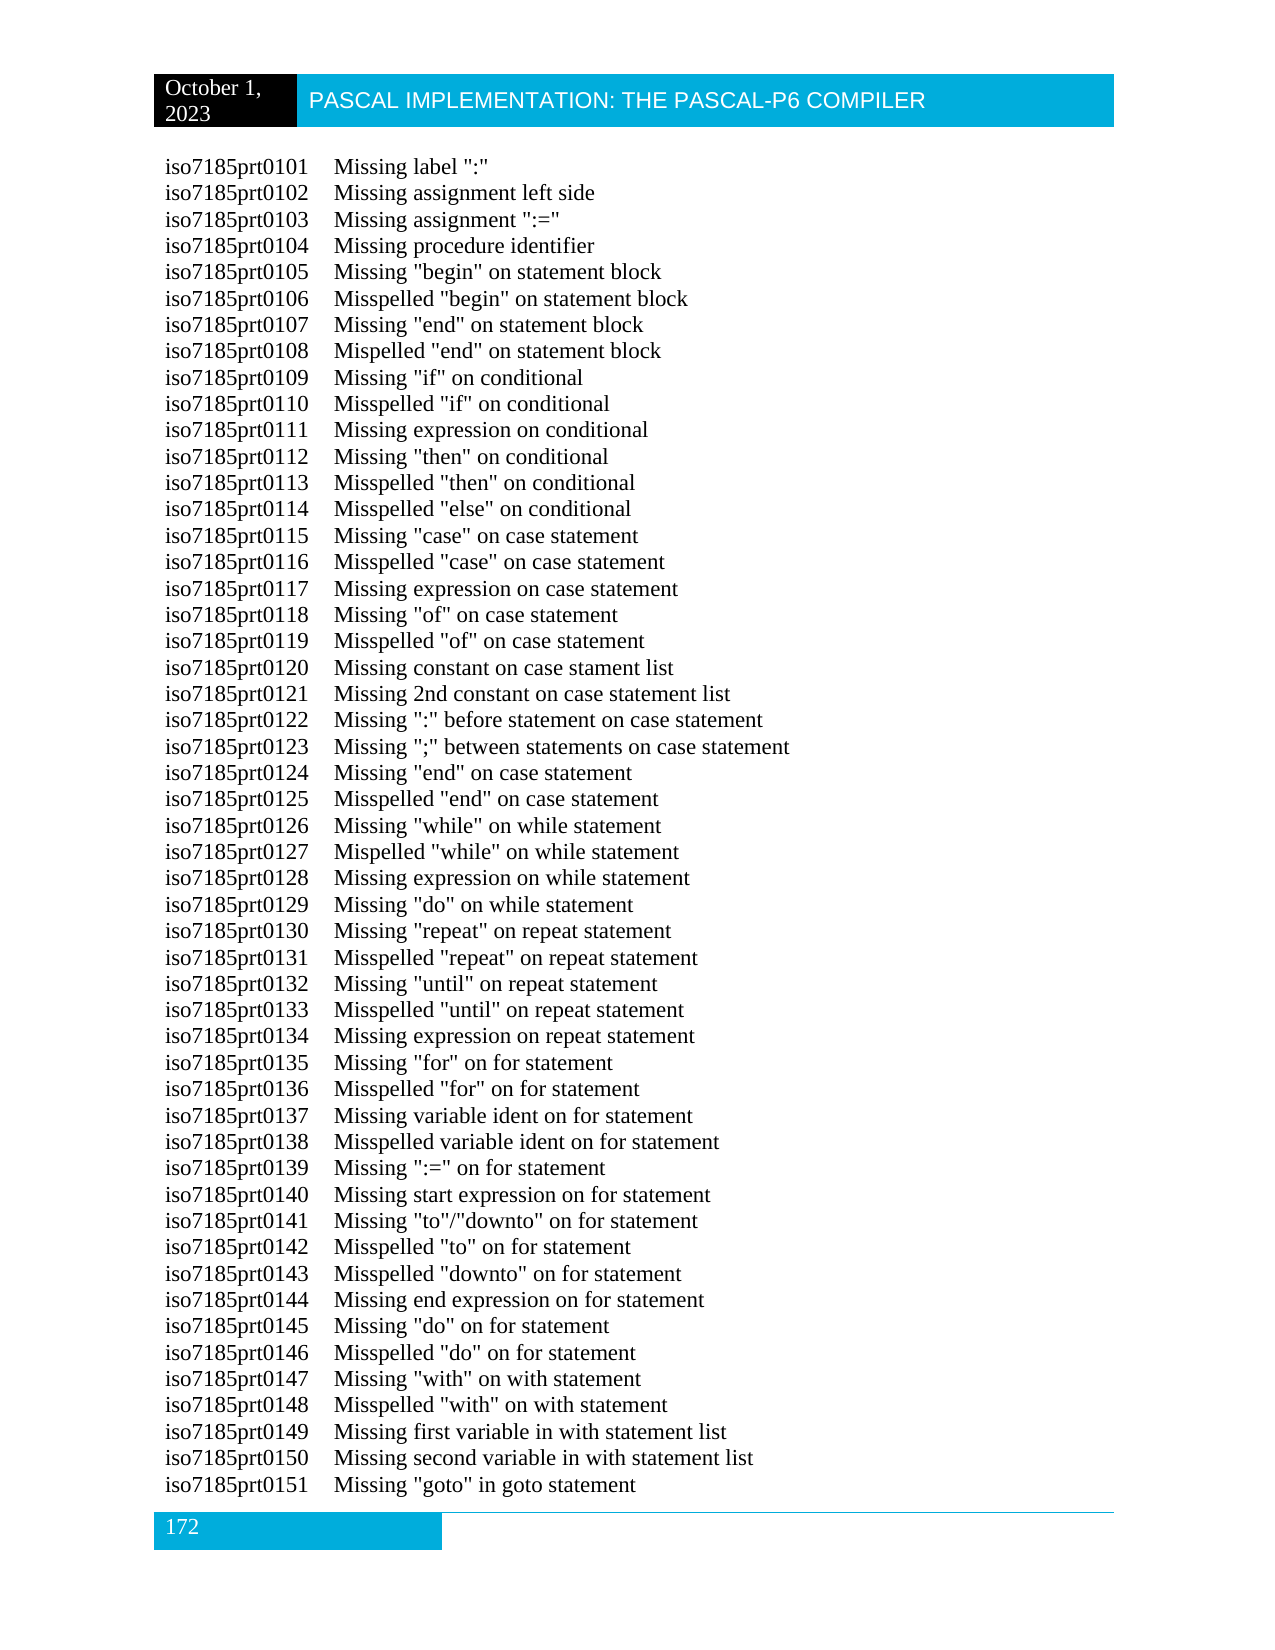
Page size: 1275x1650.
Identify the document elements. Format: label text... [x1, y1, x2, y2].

text iso7185prt0149 Missing first variable in with statement list [165, 1418, 1125, 1444]
text iso7185prt0126 Missing "while" on while statement [165, 812, 1125, 838]
text iso7185prt0137 Missing variable ident on for statement [165, 1102, 1125, 1128]
text iso7185prt0106 Misspelled "begin" on statement block [165, 285, 1125, 311]
text iso7185prt0114 Misspelled "else" on conditional [165, 496, 1125, 522]
text iso7185prt0147 Missing "with" on with statement [165, 1365, 1125, 1392]
text iso7185prt0141 Missing "to"/"downto" on for statement [165, 1207, 1125, 1233]
text iso7185prt0109 Missing "if" on conditional [165, 364, 1125, 390]
text iso7185prt0129 Missing "do" on while statement [165, 891, 1125, 917]
text iso7185prt0118 Missing "of" on case statement [165, 601, 1125, 627]
text iso7185prt0110 Misspelled "if" on conditional [165, 390, 1125, 416]
text iso7185prt0143 Misspelled "downto" on for statement [165, 1260, 1125, 1286]
text iso7185prt0139 Missing ":=" on for statement [165, 1154, 1125, 1181]
text iso7185prt0130 Missing "repeat" on repeat statement [165, 917, 1125, 943]
text iso7185prt0150 Missing second variable in with statement list [165, 1444, 1125, 1471]
text iso7185prt0151 Missing "goto" in goto statement [165, 1471, 1125, 1497]
text iso7185prt0120 Missing constant on case stament list [165, 654, 1125, 680]
text iso7185prt0128 Missing expression on while statement [165, 864, 1125, 891]
text iso7185prt0117 Missing expression on case statement [165, 574, 1125, 601]
text iso7185prt0148 Misspelled "with" on with statement [165, 1392, 1125, 1418]
text iso7185prt0115 Missing "case" on case statement [165, 522, 1125, 548]
text iso7185prt0111 Missing expression on conditional [165, 416, 1125, 443]
text iso7185prt0121 Missing 2nd constant on case statement list [165, 680, 1125, 706]
text iso7185prt0131 Misspelled "repeat" on repeat statement [165, 943, 1125, 970]
text iso7185prt0140 Missing start expression on for statement [165, 1181, 1125, 1207]
text iso7185prt0119 Misspelled "of" on case statement [165, 627, 1125, 654]
text iso7185prt0102 Missing assignment left side [165, 179, 1125, 206]
text iso7185prt0146 Misspelled "do" on for statement [165, 1339, 1125, 1365]
text iso7185prt0108 Mispelled "end" on statement block [165, 337, 1125, 364]
text iso7185prt0132 Missing "until" on repeat statement [165, 970, 1125, 996]
text iso7185prt0122 Missing ":" before statement on case statement [165, 706, 1125, 733]
text iso7185prt0107 Missing "end" on statement block [165, 311, 1125, 337]
text iso7185prt0125 Misspelled "end" on case statement [165, 785, 1125, 812]
text iso7185prt0134 Missing expression on repeat statement [165, 1023, 1125, 1049]
text iso7185prt0105 Missing "begin" on statement block [165, 258, 1125, 285]
text iso7185prt0142 Misspelled "to" on for statement [165, 1233, 1125, 1260]
text iso7185prt0103 Missing assignment ":=" [165, 206, 1125, 232]
text iso7185prt0138 Misspelled variable ident on for statement [165, 1128, 1125, 1154]
text iso7185prt0135 Missing "for" on for statement [165, 1049, 1125, 1075]
text iso7185prt0136 Misspelled "for" on for statement [165, 1075, 1125, 1102]
text iso7185prt0124 Missing "end" on case statement [165, 759, 1125, 785]
text iso7185prt0144 Missing end expression on for statement [165, 1286, 1125, 1312]
text iso7185prt0123 Missing ";" between statements on case statement [165, 733, 1125, 759]
text iso7185prt0133 Misspelled "until" on repeat statement [165, 996, 1125, 1023]
text iso7185prt0116 Misspelled "case" on case statement [165, 548, 1125, 574]
text iso7185prt0127 Mispelled "while" on while statement [165, 838, 1125, 864]
text iso7185prt0112 Missing "then" on conditional [165, 443, 1125, 469]
text iso7185prt0101 Missing label ":" [165, 153, 1125, 179]
text iso7185prt0145 Missing "do" on for statement [165, 1312, 1125, 1339]
text iso7185prt0113 Misspelled "then" on conditional [165, 469, 1125, 496]
text iso7185prt0104 Missing procedure identifier [165, 232, 1125, 258]
